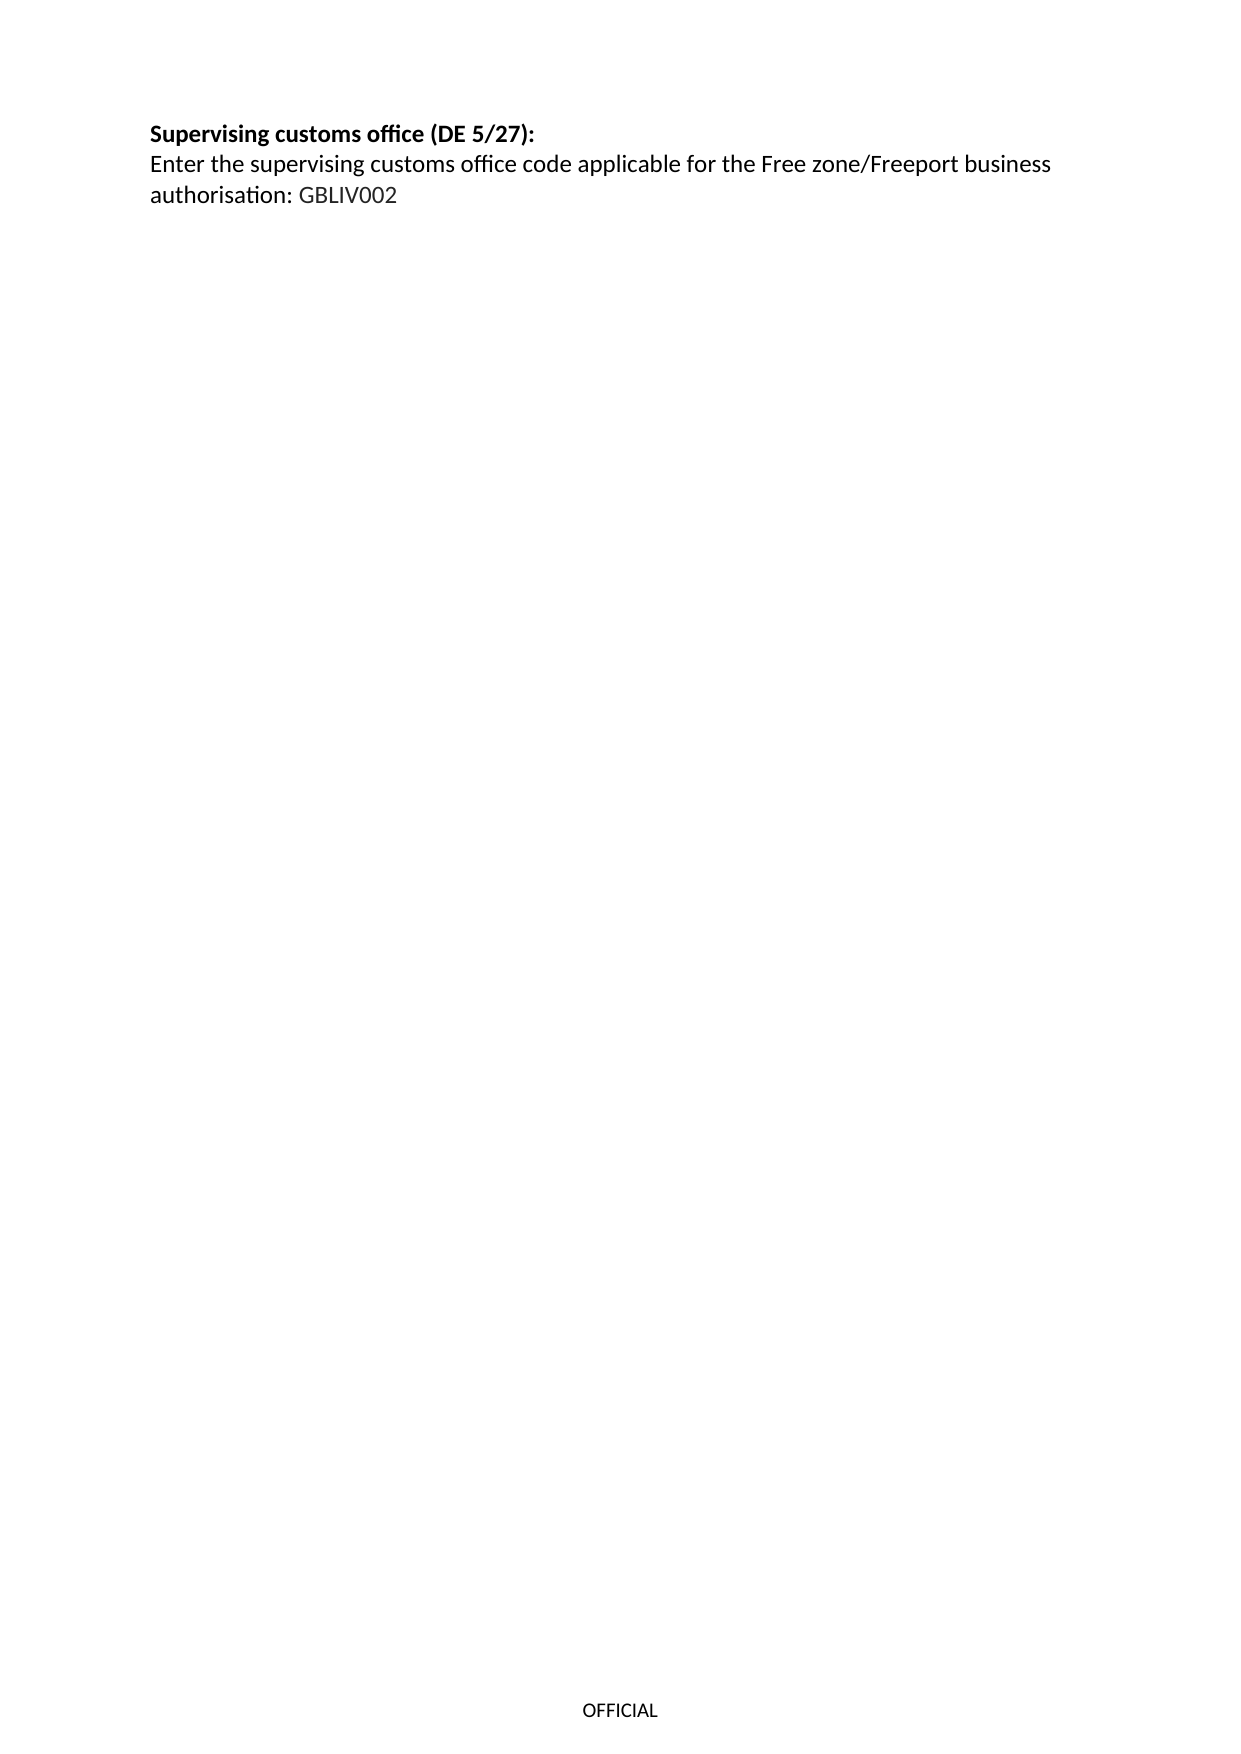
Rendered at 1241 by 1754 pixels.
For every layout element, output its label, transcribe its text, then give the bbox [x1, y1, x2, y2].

subtitle Supervising customs office (DE 5/27): [150, 118, 1090, 149]
text Enter the supervising customs office code applicable for the Free zone/Freeport business authorisation: GBLIV002 [150, 149, 1090, 210]
